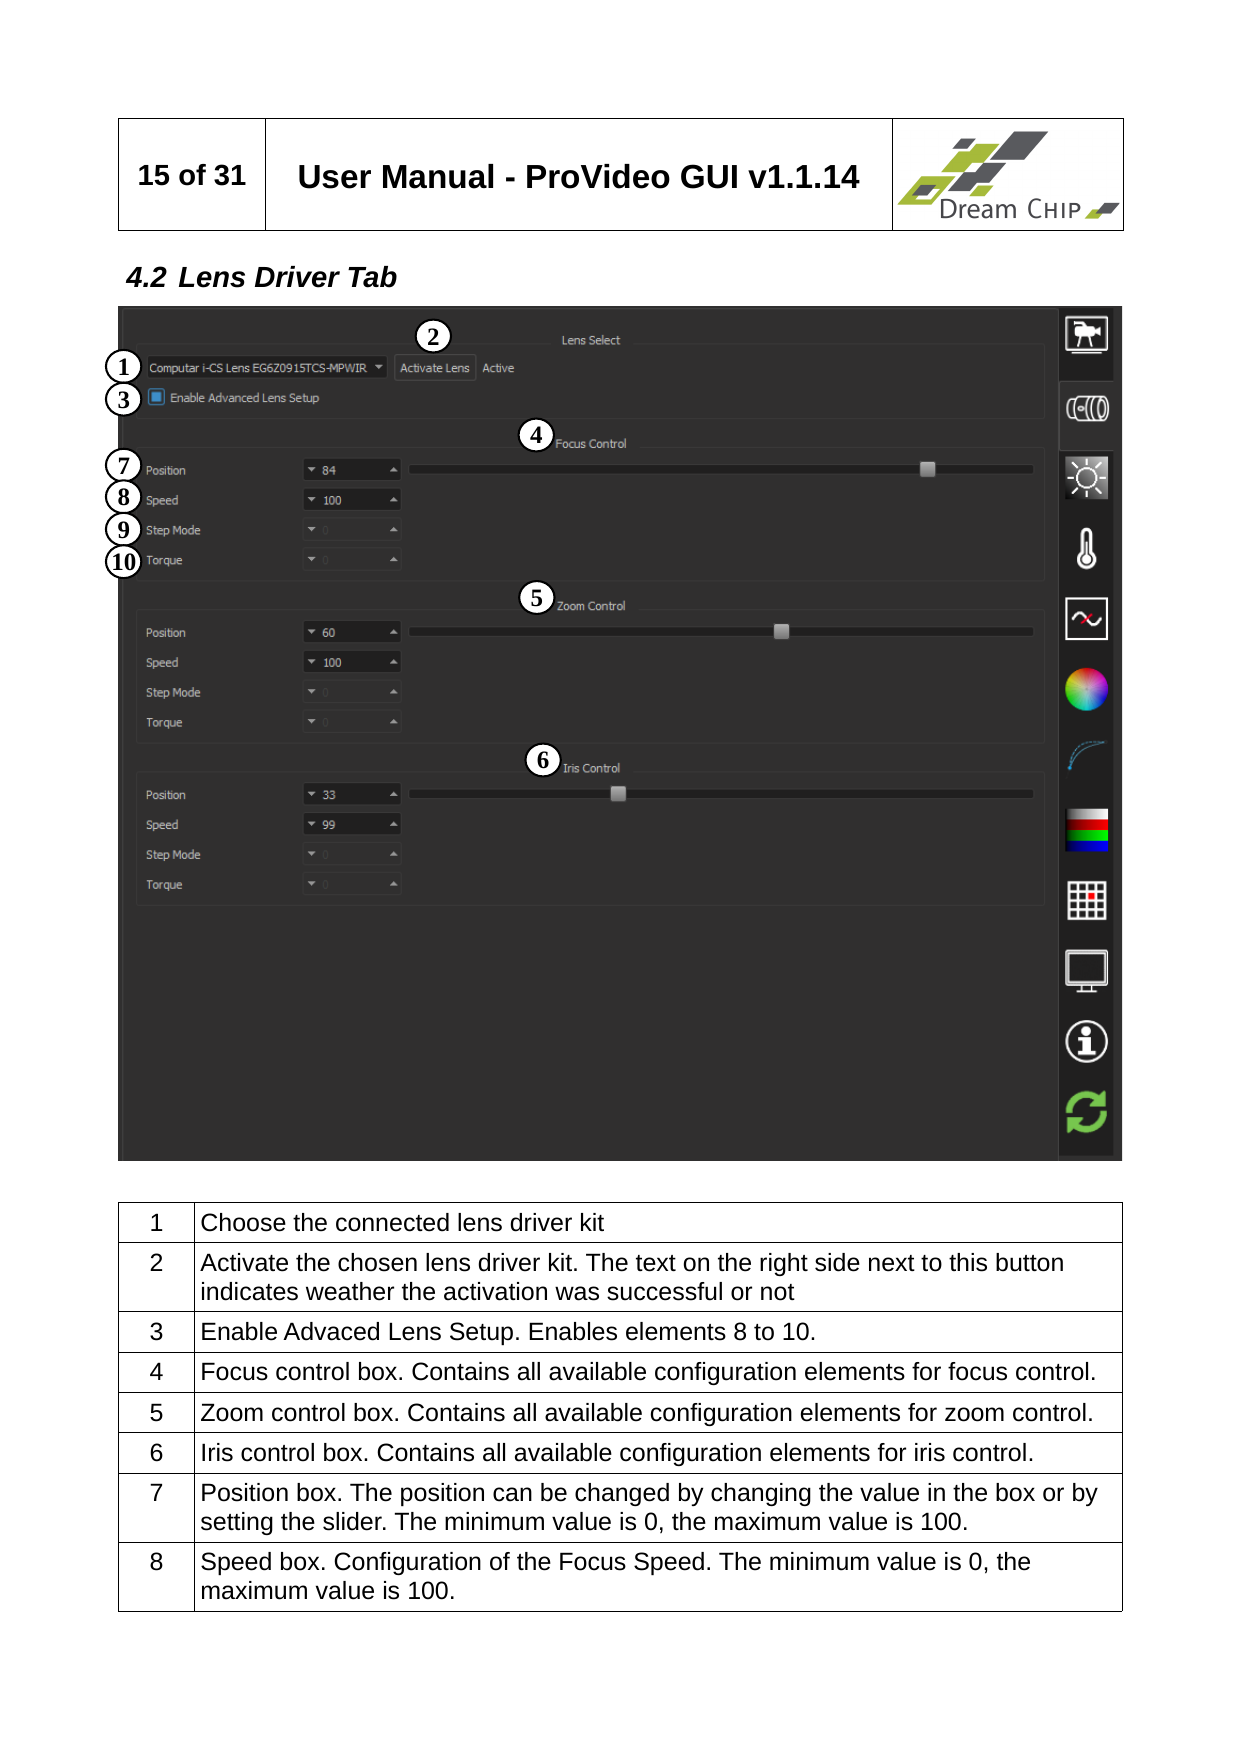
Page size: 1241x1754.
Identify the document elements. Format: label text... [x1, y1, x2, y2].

table_cell Focus control box. Contains all available configuration elements for focus control. [195, 1353, 1122, 1392]
table_cell 8 [119, 1543, 194, 1611]
table_cell 3 [119, 1312, 194, 1352]
picture [897, 130, 1120, 220]
table_cell 5 [119, 1393, 194, 1432]
table_cell Activate the chosen lens driver kit. The text on the right side next to this button indicates weather the activation was successful or not [195, 1243, 1122, 1311]
table_header 1 [119, 1203, 194, 1242]
table_cell Enable Advaced Lens Setup. Enables elements 8 to 10. [195, 1312, 1122, 1352]
table_cell Position box. The position can be changed by changing the value in the box or by setting the slider. The minimum value is 0, the maximum value is 100. [195, 1474, 1122, 1542]
table_cell 2 [119, 1243, 194, 1311]
table_cell Speed box. Configuration of the Focus Speed. The minimum value is 0, the maximum value is 100. [195, 1543, 1122, 1611]
table_header Choose the connected lens driver kit [195, 1203, 1122, 1242]
table_cell 4 [119, 1353, 194, 1392]
table_cell Zoom control box. Contains all available configuration elements for zoom control. [195, 1393, 1122, 1432]
picture [118, 306, 1123, 1161]
table_cell 7 [119, 1474, 194, 1542]
subtitle Lens Driver Tab [118, 260, 1122, 293]
table_cell 6 [119, 1433, 194, 1472]
table_cell Iris control box. Contains all available configuration elements for iris control. [195, 1433, 1122, 1472]
